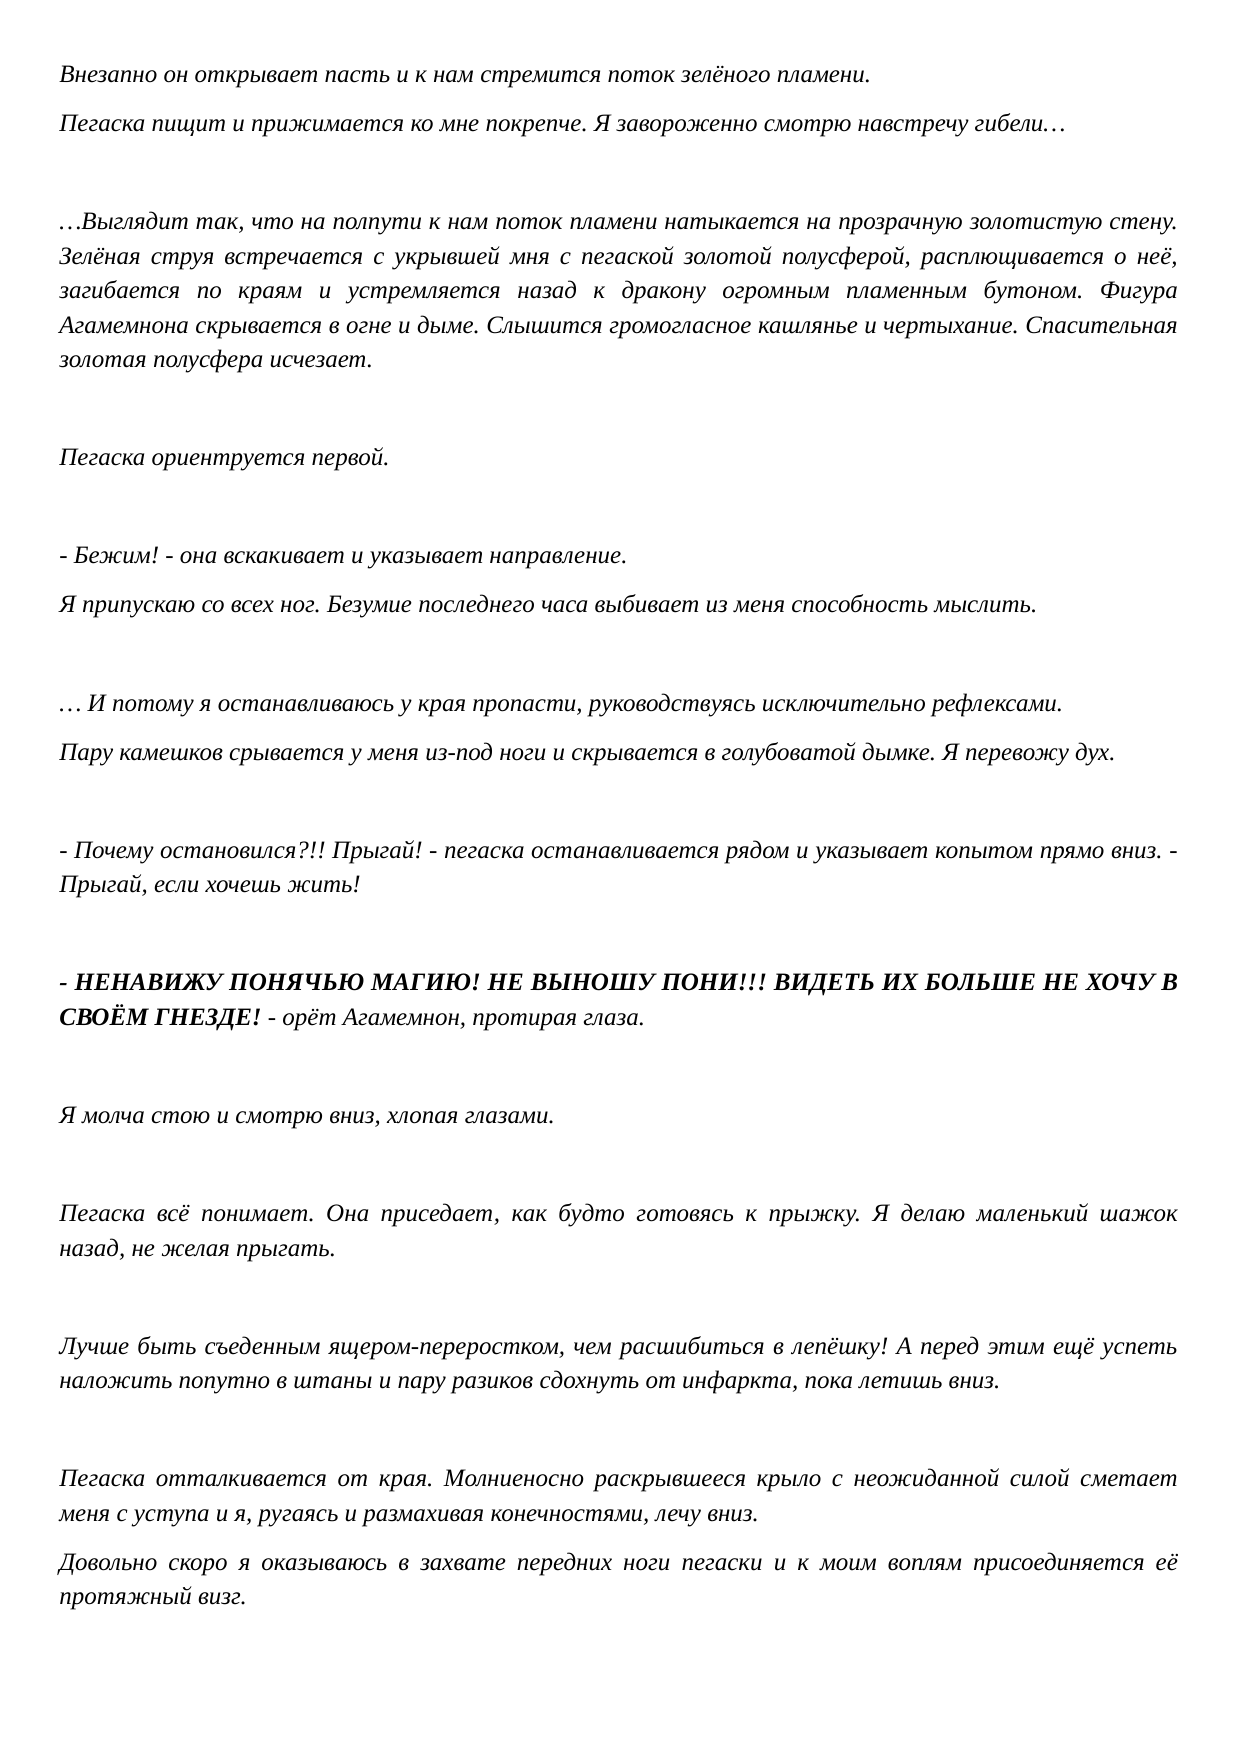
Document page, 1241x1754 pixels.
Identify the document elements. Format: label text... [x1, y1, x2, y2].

text Довольно скоро я оказываюсь в захвате передних ноги пегаски и к моим воплям присоединяется её протяжный визг. [59, 1547, 1181, 1610]
text …Выглядит так, что на полпути к нам поток пламени натыкается на прозрачную золотистую стену. Зелёная струя встречается с укрывшей мня с пегаской золотой полусферой, расплющивается о неё, загибается по краям и устремляется назад к дракону огромным пламенным бутоном. Фигура Агамемнона скрывается в огне и дыме. Слышится громогласное кашлянье и чертыхание. Спасительная золотая полусфера исчезает. [59, 206, 1181, 373]
text Пару камешков срывается у меня из-под ноги и скрывается в голубоватой дымке. Я перевожу дух. [59, 737, 1181, 765]
text Лучше быть съеденным ящером-переростком, чем расшибиться в лепёшку! А перед этим ещё успеть наложить попутно в штаны и пару разиков сдохнуть от инфаркта, пока летишь вниз. [59, 1331, 1181, 1394]
text Пегаска пищит и прижимается ко мне покрепче. Я завороженно смотрю навстречу гибели… [59, 108, 1181, 137]
text - Бежим! - она вскакивает и указывает направление. [59, 540, 1181, 569]
text Пегаска ориентруется первой. [59, 442, 1181, 471]
text - Почему остановился?!! Прыгай! - пегаска останавливается рядом и указывает копытом прямо вниз. - Прыгай, если хочешь жить! [59, 835, 1181, 898]
text - НЕНАВИЖУ ПОНЯЧЬЮ МАГИЮ! НЕ ВЫНОШУ ПОНИ!!! ВИДЕТЬ ИХ БОЛЬШЕ НЕ ХОЧУ В СВОЁМ ГНЕЗДЕ! - орёт Агамемнон, протирая глаза. [59, 967, 1181, 1031]
text Я молча стою и смотрю вниз, хлопая глазами. [59, 1100, 1181, 1129]
text Я припускаю со всех ног. Безумие последнего часа выбивает из меня способность мыслить. [59, 589, 1181, 618]
text Пегаска отталкивается от края. Молниеносно раскрывшееся крыло с неожиданной силой сметает меня с уступа и я, ругаясь и размахивая конечностями, лечу вниз. [59, 1463, 1181, 1527]
text … И потому я останавливаюсь у края пропасти, руководствуясь исключительно рефлексами. [59, 688, 1181, 716]
text Внезапно он открывает пасть и к нам стремится поток зелёного пламени. [59, 59, 1181, 88]
text Пегаска всё понимает. Она приседает, как будто готовясь к прыжку. Я делаю маленький шажок назад, не желая прыгать. [59, 1198, 1181, 1261]
